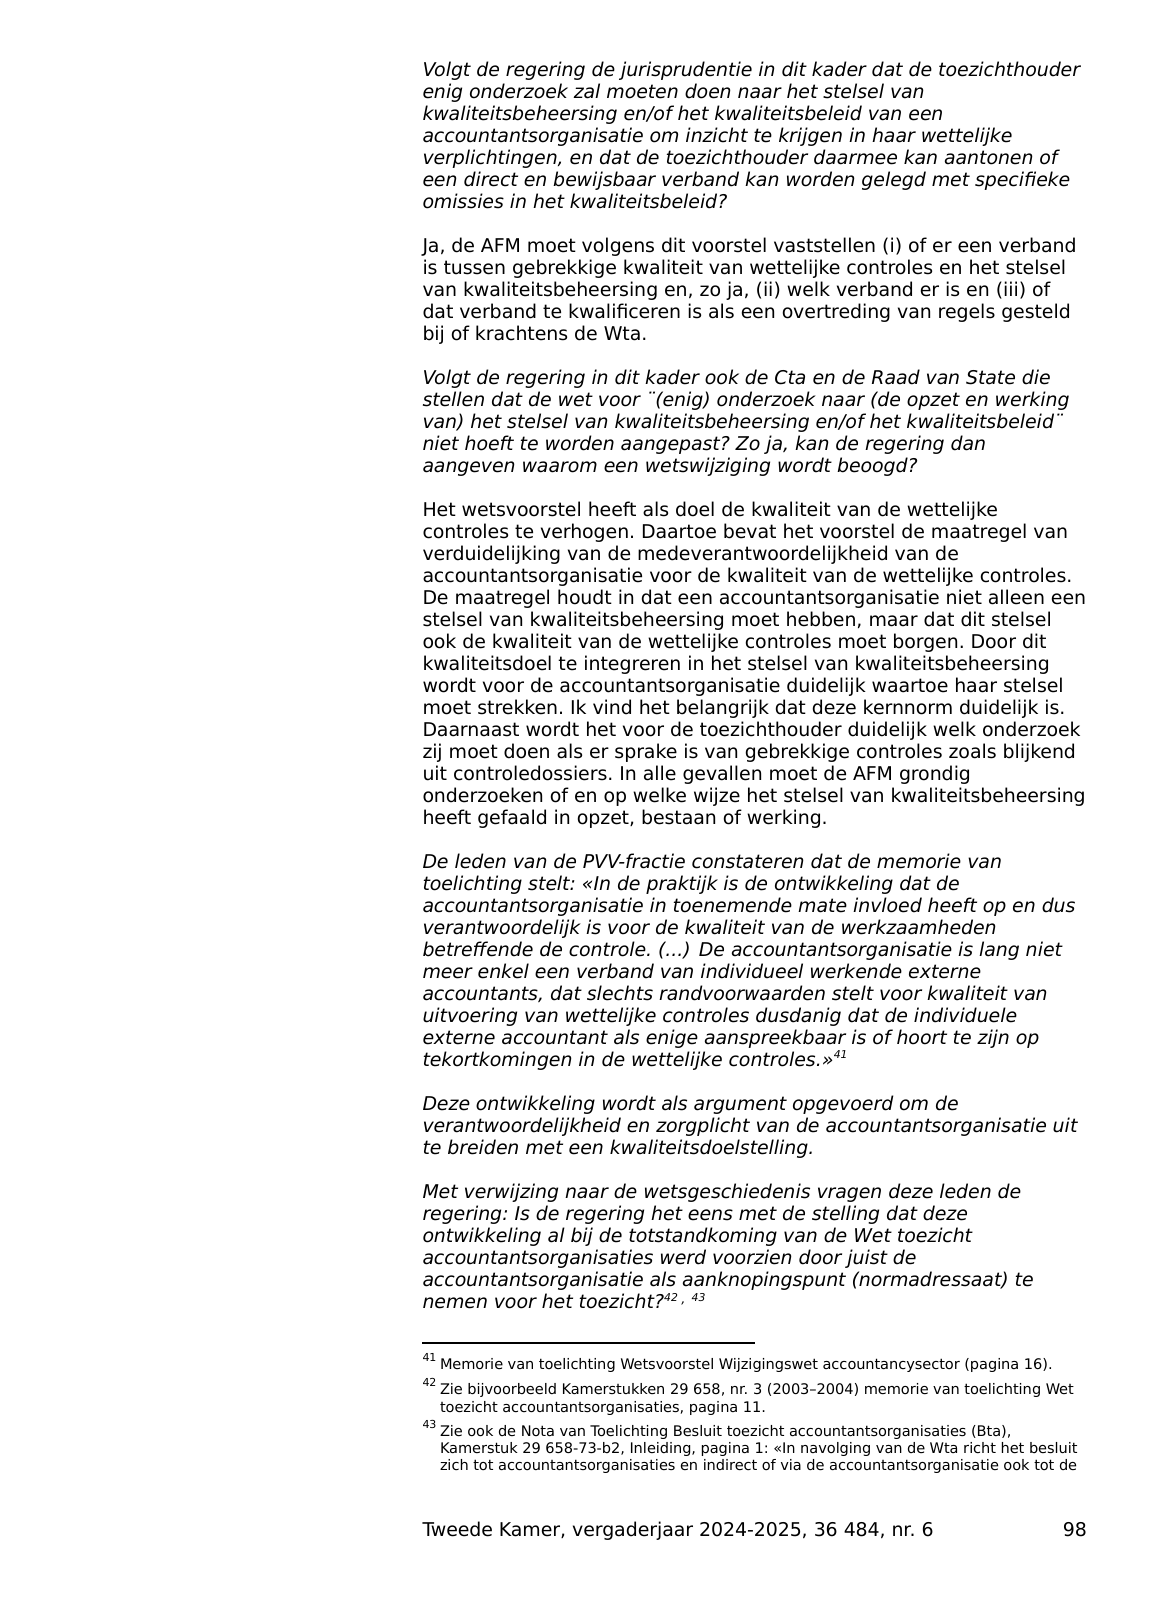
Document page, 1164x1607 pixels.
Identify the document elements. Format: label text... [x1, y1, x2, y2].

text Zie ook de Nota van Toelichting Besluit toezicht accountantsorganisaties (Bta), Kamerstuk 29 658-73-b2, Inleiding, pagina 1: «In navolging van de Wta richt het besluit zich tot accountantsorganisaties en indirect of via de accountantsorganisatie ook tot de [422, 1418, 1087, 1474]
text Volgt de regering de jurisprudentie in dit kader dat de toezichthouder enig onderzoek zal moeten doen naar het stelsel van kwaliteitsbeheersing en/of het kwaliteitsbeleid van een accountantsorganisatie om inzicht te krijgen in haar wettelijke verplichtingen, en dat de toezichthouder daarmee kan aantonen of een direct en bewijsbaar verband kan worden gelegd met specifieke omissies in het kwaliteitsbeleid? [422, 59, 1087, 213]
text Het wetsvoorstel heeft als doel de kwaliteit van de wettelijke controles te verhogen. Daartoe bevat het voorstel de maatregel van verduidelijking van de medeverantwoordelijkheid van de accountantsorganisatie voor de kwaliteit van de wettelijke controles. De maatregel houdt in dat een accountantsorganisatie niet alleen een stelsel van kwaliteitsbeheersing moet hebben, maar dat dit stelsel ook de kwaliteit van de wettelijke controles moet borgen. Door dit kwaliteitsdoel te integreren in het stelsel van kwaliteitsbeheersing wordt voor de accountantsorganisatie duidelijk waartoe haar stelsel moet strekken. Ik vind het belangrijk dat deze kernnorm duidelijk is. Daarnaast wordt het voor de toezichthouder duidelijk welk onderzoek zij moet doen als er sprake is van gebrekkige controles zoals blijkend uit controledossiers. In alle gevallen moet de AFM grondig onderzoeken of en op welke wijze het stelsel van kwaliteitsbeheersing heeft gefaald in opzet, bestaan of werking. [422, 499, 1087, 829]
text Deze ontwikkeling wordt als argument opgevoerd om de verantwoordelijkheid en zorgplicht van de accountantsorganisatie uit te breiden met een kwaliteitsdoelstelling. [422, 1093, 1087, 1159]
text De leden van de PVV-fractie constateren dat de memorie van toelichting stelt: «In de praktijk is de ontwikkeling dat de accountantsorganisatie in toenemende mate invloed heeft op en dus verantwoordelijk is voor de kwaliteit van de werkzaamheden betreffende de controle. (...) De accountantsorganisatie is lang niet meer enkel een verband van individueel werkende externe accountants, dat slechts randvoorwaarden stelt voor kwaliteit van uitvoering van wettelijke controles dusdanig dat de individuele externe accountant als enige aanspreekbaar is of hoort te zijn op tekortkomingen in de wettelijke controles.» [422, 851, 1087, 1071]
text Memorie van toelichting Wetsvoorstel Wijzigingswet accountancysector (pagina 16). [422, 1352, 1087, 1374]
text Ja, de AFM moet volgens dit voorstel vaststellen (i) of er een verband is tussen gebrekkige kwaliteit van wettelijke controles en het stelsel van kwaliteitsbeheersing en, zo ja, (ii) welk verband er is en (iii) of dat verband te kwalificeren is als een overtreding van regels gesteld bij of krachtens de Wta. [422, 235, 1087, 345]
text Met verwijzing naar de wetsgeschiedenis vragen deze leden de regering: Is de regering het eens met de stelling dat deze ontwikkeling al bij de totstandkoming van de Wet toezicht accountantsorganisaties werd voorzien door juist de accountantsorganisatie als aanknopingspunt (normadressaat) te nemen voor het toezicht?, [422, 1181, 1087, 1313]
text Zie bijvoorbeeld Kamerstukken 29 658, nr. 3 (2003–2004) memorie van toelichting Wet toezicht accountantsorganisaties, pagina 11. [422, 1377, 1087, 1416]
text Volgt de regering in dit kader ook de Cta en de Raad van State die stellen dat de wet voor ¨(enig) onderzoek naar (de opzet en werking van) het stelsel van kwaliteitsbeheersing en/of het kwaliteitsbeleid¨ niet hoeft te worden aangepast? Zo ja, kan de regering dan aangeven waarom een wetswijziging wordt beoogd? [422, 367, 1087, 477]
